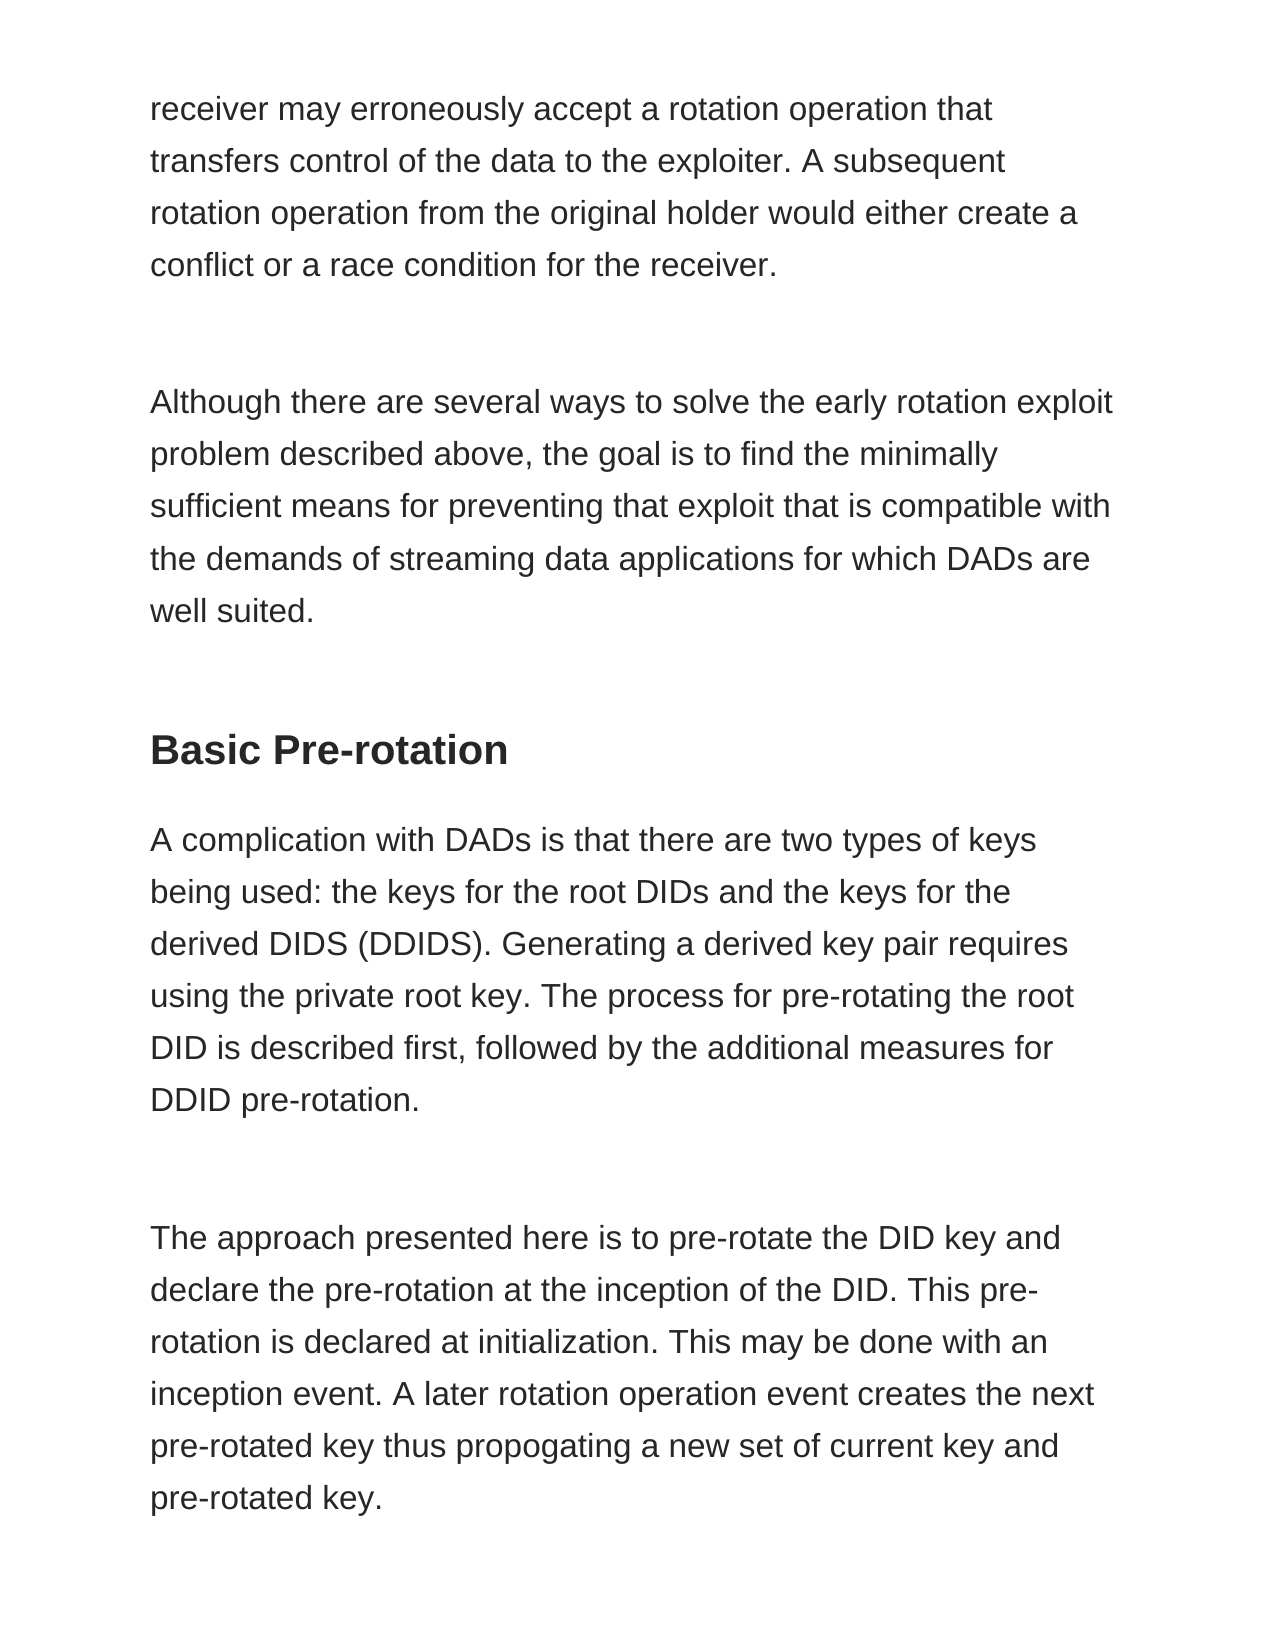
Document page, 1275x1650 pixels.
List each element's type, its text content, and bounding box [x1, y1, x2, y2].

text receiver may erroneously accept a rotation operation that transfers control of the data to the exploiter. A subsequent rotation operation from the original holder would either create a conflict or a race condition for the receiver. [150, 75, 1125, 283]
text Although there are several ways to solve the early rotation exploit problem described above, the goal is to find the minimally sufficient means for preventing that exploit that is compatible with the demands of streaming data applications for which DADs are well suited. [150, 369, 1125, 629]
text A complication with DADs is that there are two types of keys being used: the keys for the root DIDs and the keys for the derived DIDS (DDIDS). Generating a derived key pair requires using the private root key. The process for pre-rotating the root DID is described first, followed by the additional measures for DDID pre-rotation. [150, 806, 1125, 1119]
text Basic Pre-rotation [150, 714, 1125, 773]
text The approach presented here is to pre-rotate the DID key and declare the pre-rotation at the inception of the DID. This pre-rotation is declared at initialization. This may be done with an inception event. A later rotation operation event creates the next pre-rotated key thus propogating a new set of current key and pre-rotated key. [150, 1204, 1125, 1517]
